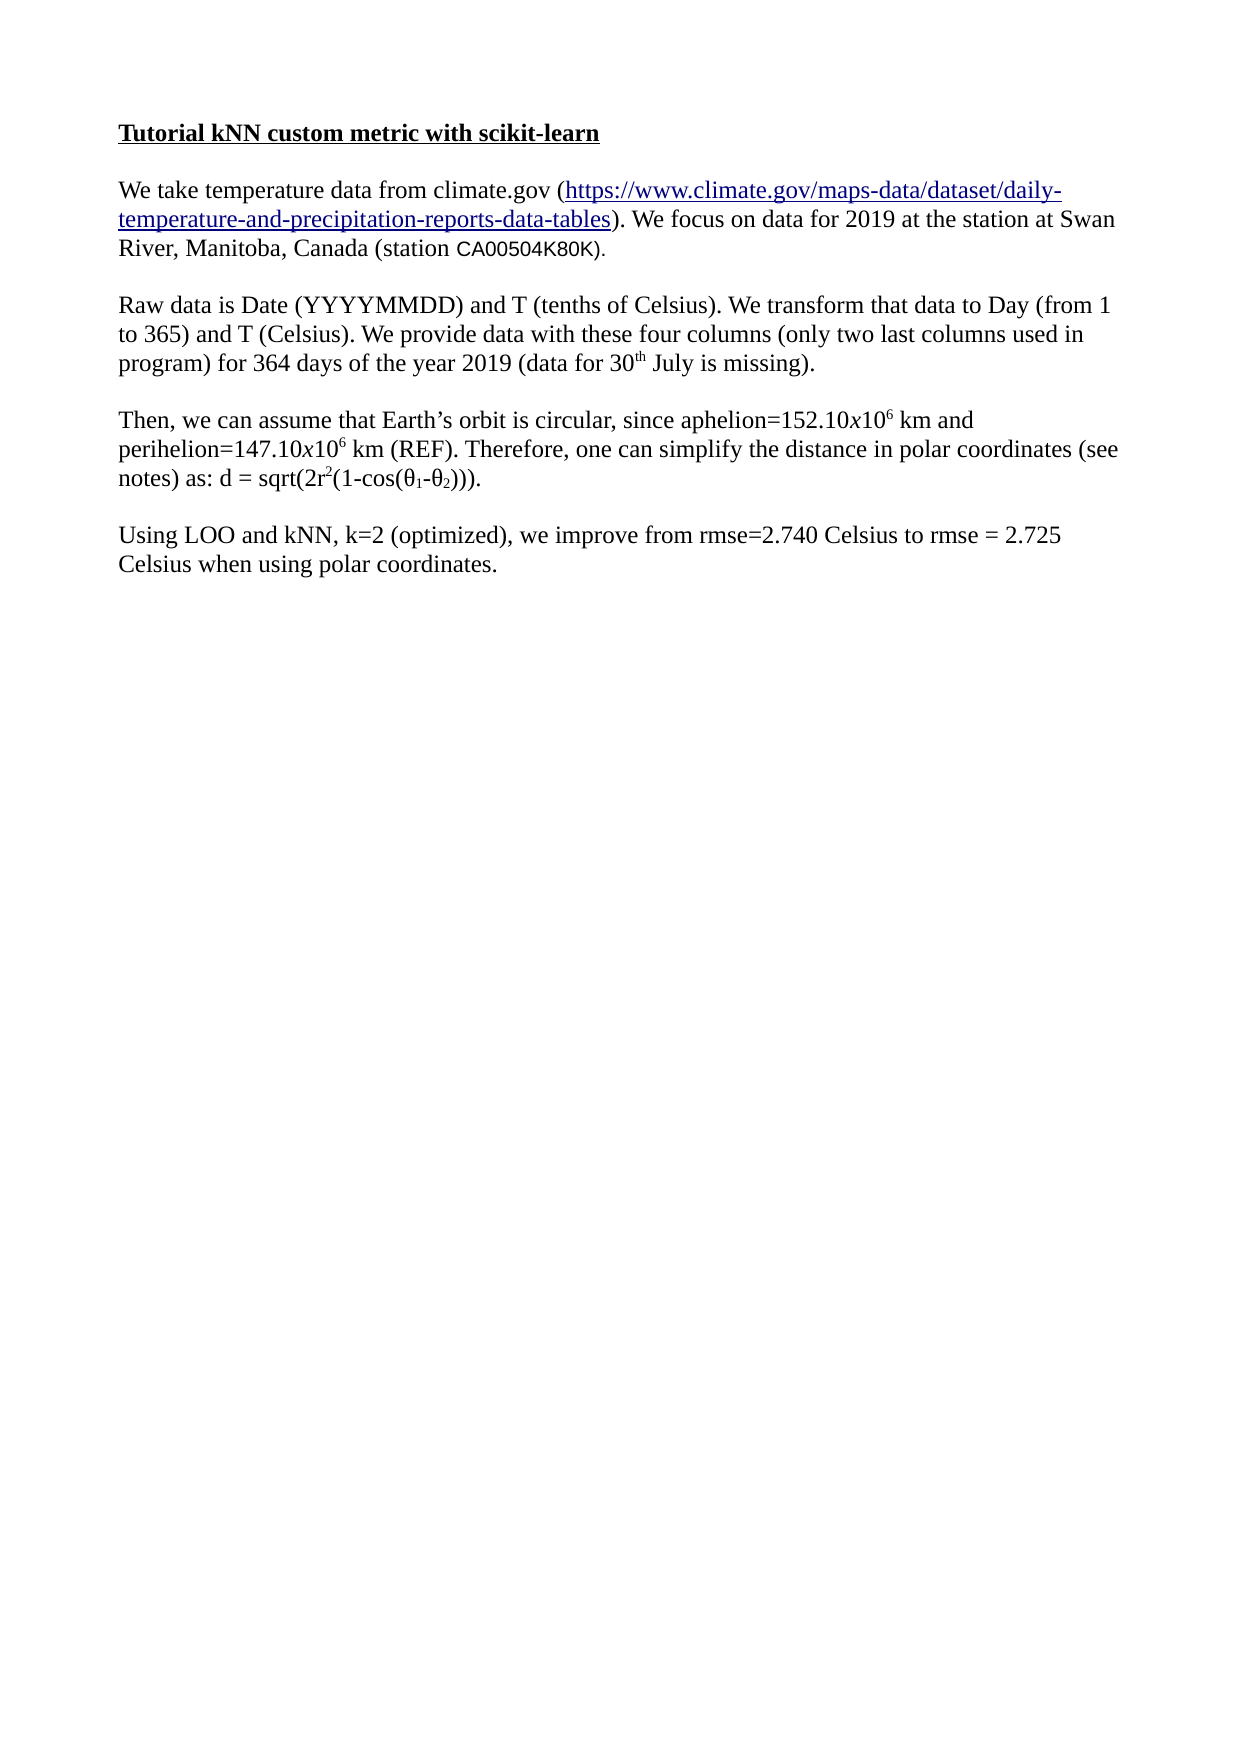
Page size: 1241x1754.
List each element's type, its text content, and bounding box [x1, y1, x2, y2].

text Tutorial kNN custom metric with scikit-learn [118, 118, 1122, 147]
text Raw data is Date (YYYYMMDD) and T (tenths of Celsius). We transform that data to Day (from 1 to 365) and T (Celsius). We provide data with these four columns (only two last columns used in program) for 364 days of the year 2019 (data for 30th July is missing). [118, 291, 1122, 377]
text Then, we can assume that Earth’s orbit is circular, since aphelion=152.10x106 km and perihelion=147.10x106 km (REF). Therefore, one can simplify the distance in polar coordinates (see notes) as: d = sqrt(2r2(1-cos(θ1-θ2))). [118, 406, 1122, 492]
text We take temperature data from climate.gov (https://www.climate.gov/maps-data/dataset/daily-temperature-and-precipitation-reports-data-tables). We focus on data for 2019 at the station at Swan River, Manitoba, Canada (station CA00504K80K). [118, 176, 1122, 262]
text Using LOO and kNN, k=2 (optimized), we improve from rmse=2.740 Celsius to rmse = 2.725 Celsius when using polar coordinates. [118, 521, 1122, 578]
